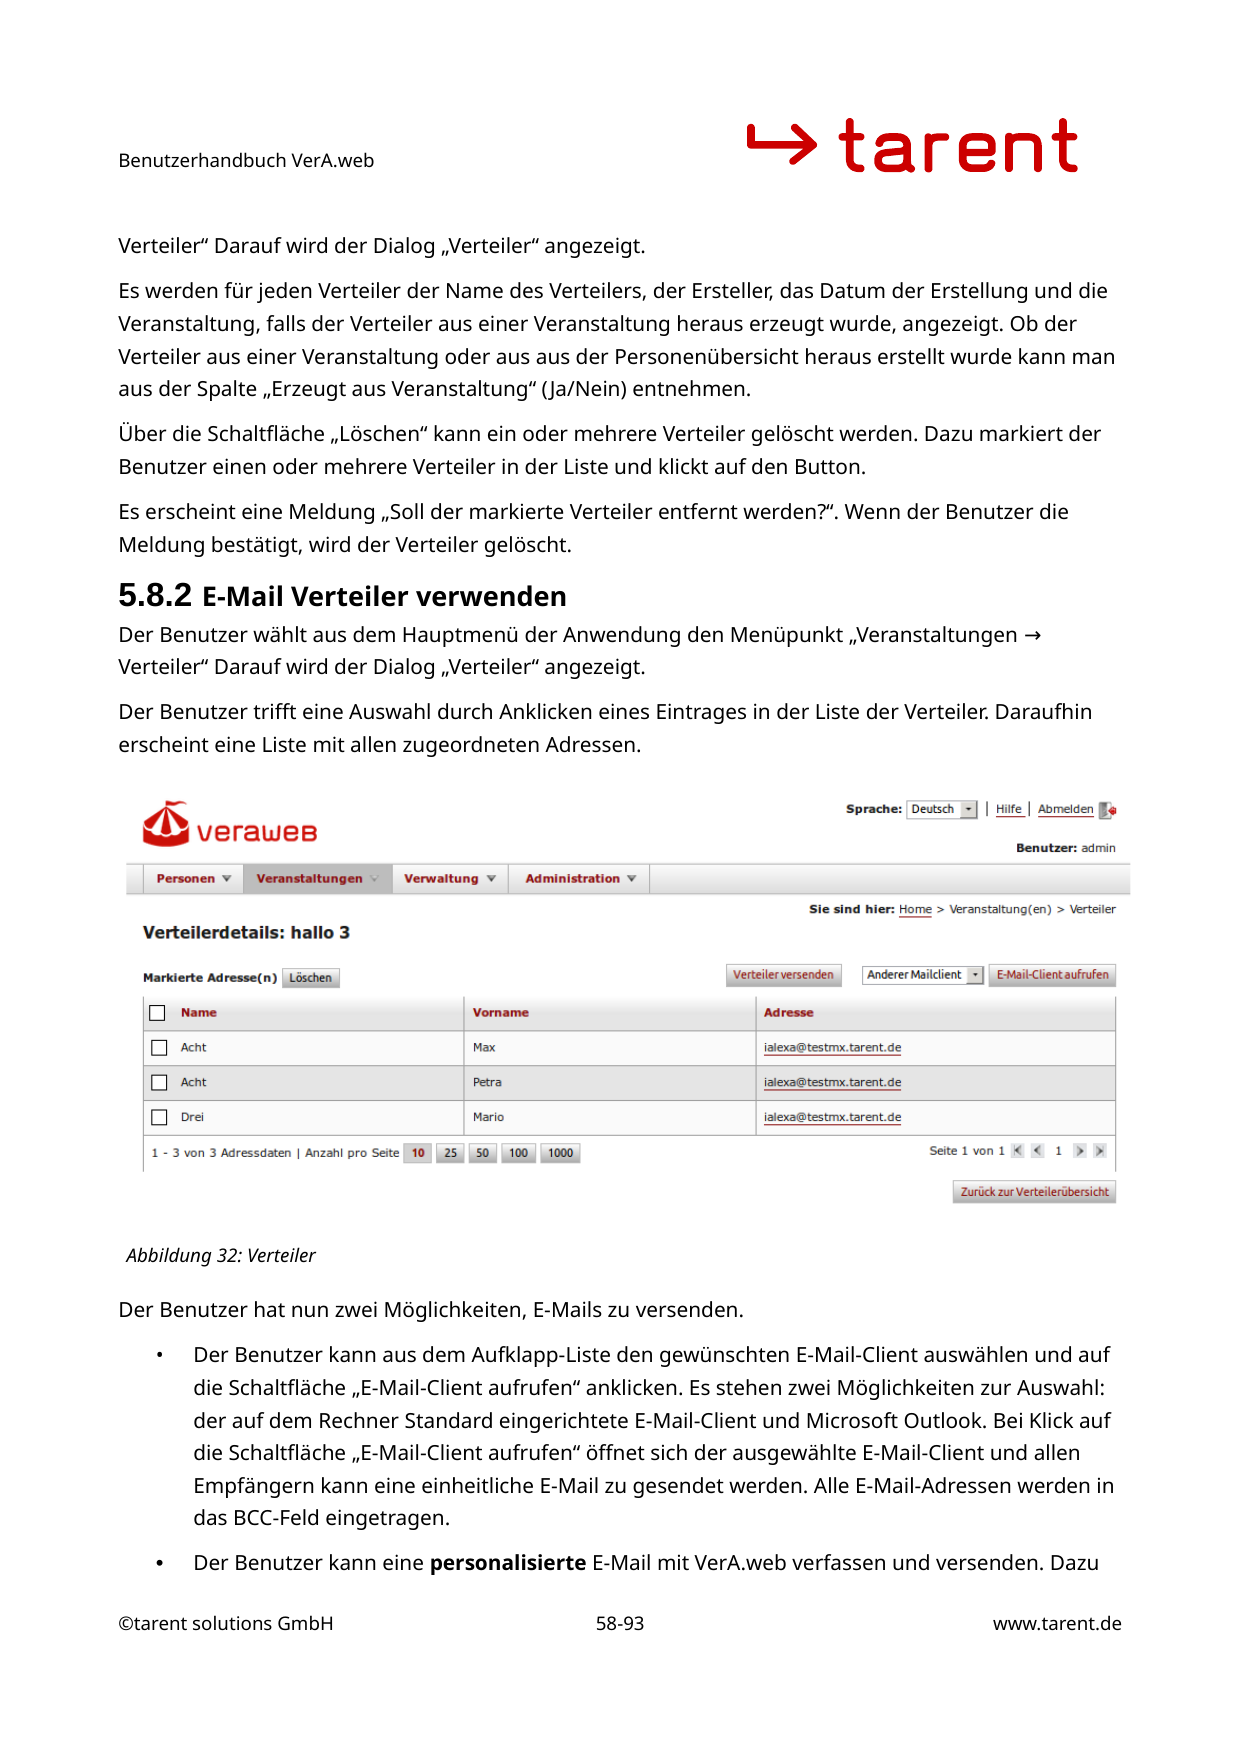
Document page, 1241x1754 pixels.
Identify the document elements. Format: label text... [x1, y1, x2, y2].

text Über die Schaltfläche „Löschen“ kann ein oder mehrere Verteiler gelöscht werden. Dazu markiert der Benutzer einen oder mehrere Verteiler in der Liste und klickt auf den Button. [118, 419, 1122, 481]
list Der Benutzer kann eine personalisierte E-Mail mit VerA.web verfassen und versenden. Dazu [156, 1548, 1122, 1577]
text Abbildung 32: Verteiler [126, 1215, 1131, 1268]
text Verteiler“ Darauf wird der Dialog „Verteiler“ angezeigt. [118, 232, 1122, 260]
subtitle E-Mail Verteiler verwenden [118, 575, 1122, 614]
text Der Benutzer trifft eine Auswahl durch Anklicken eines Eintrages in der Liste der Verteiler. Daraufhin erscheint eine Liste mit allen zugeordneten Adressen. [118, 697, 1122, 758]
text Der Benutzer hat nun zwei Möglichkeiten, E-Mails zu versenden. [118, 775, 1131, 1324]
text Der Benutzer wählt aus dem Hauptmenü der Anwendung den Menüpunkt „Veranstaltungen → Verteiler“ Darauf wird der Dialog „Verteiler“ angezeigt. [118, 620, 1122, 681]
text Es werden für jeden Verteiler der Name des Verteilers, der Ersteller, das Datum der Erstellung und die Veranstaltung, falls der Verteiler aus einer Veranstaltung heraus erzeugt wurde, angezeigt. Ob der Verteiler aus einer Veranstaltung oder aus aus der Personenübersicht heraus erstellt wurde kann man aus der Spalte „Erzeugt aus Veranstaltung“ (Ja/Nein) entnehmen. [118, 277, 1122, 403]
picture [126, 793, 1131, 1215]
list Der Benutzer kann aus dem Aufklapp-Liste den gewünschten E-Mail-Client auswählen und auf die Schaltfläche „E-Mail-Client aufrufen“ anklicken. Es stehen zwei Möglichkeiten zur Auswahl: der auf dem Rechner Standard eingerichtete E-Mail-Client und Microsoft Outlook. Bei Klick auf die Schaltfläche „E-Mail-Client aufrufen“ öffnet sich der ausgewählte E-Mail-Client und allen Empfängern kann eine einheitliche E-Mail zu gesendet werden. Alle E-Mail-Adressen werden in das BCC-Feld eingetragen. [156, 1341, 1122, 1532]
text Es erscheint eine Meldung „Soll der markierte Verteiler entfernt werden?“. Wenn der Benutzer die Meldung bestätigt, wird der Verteiler gelöscht. [118, 497, 1122, 558]
